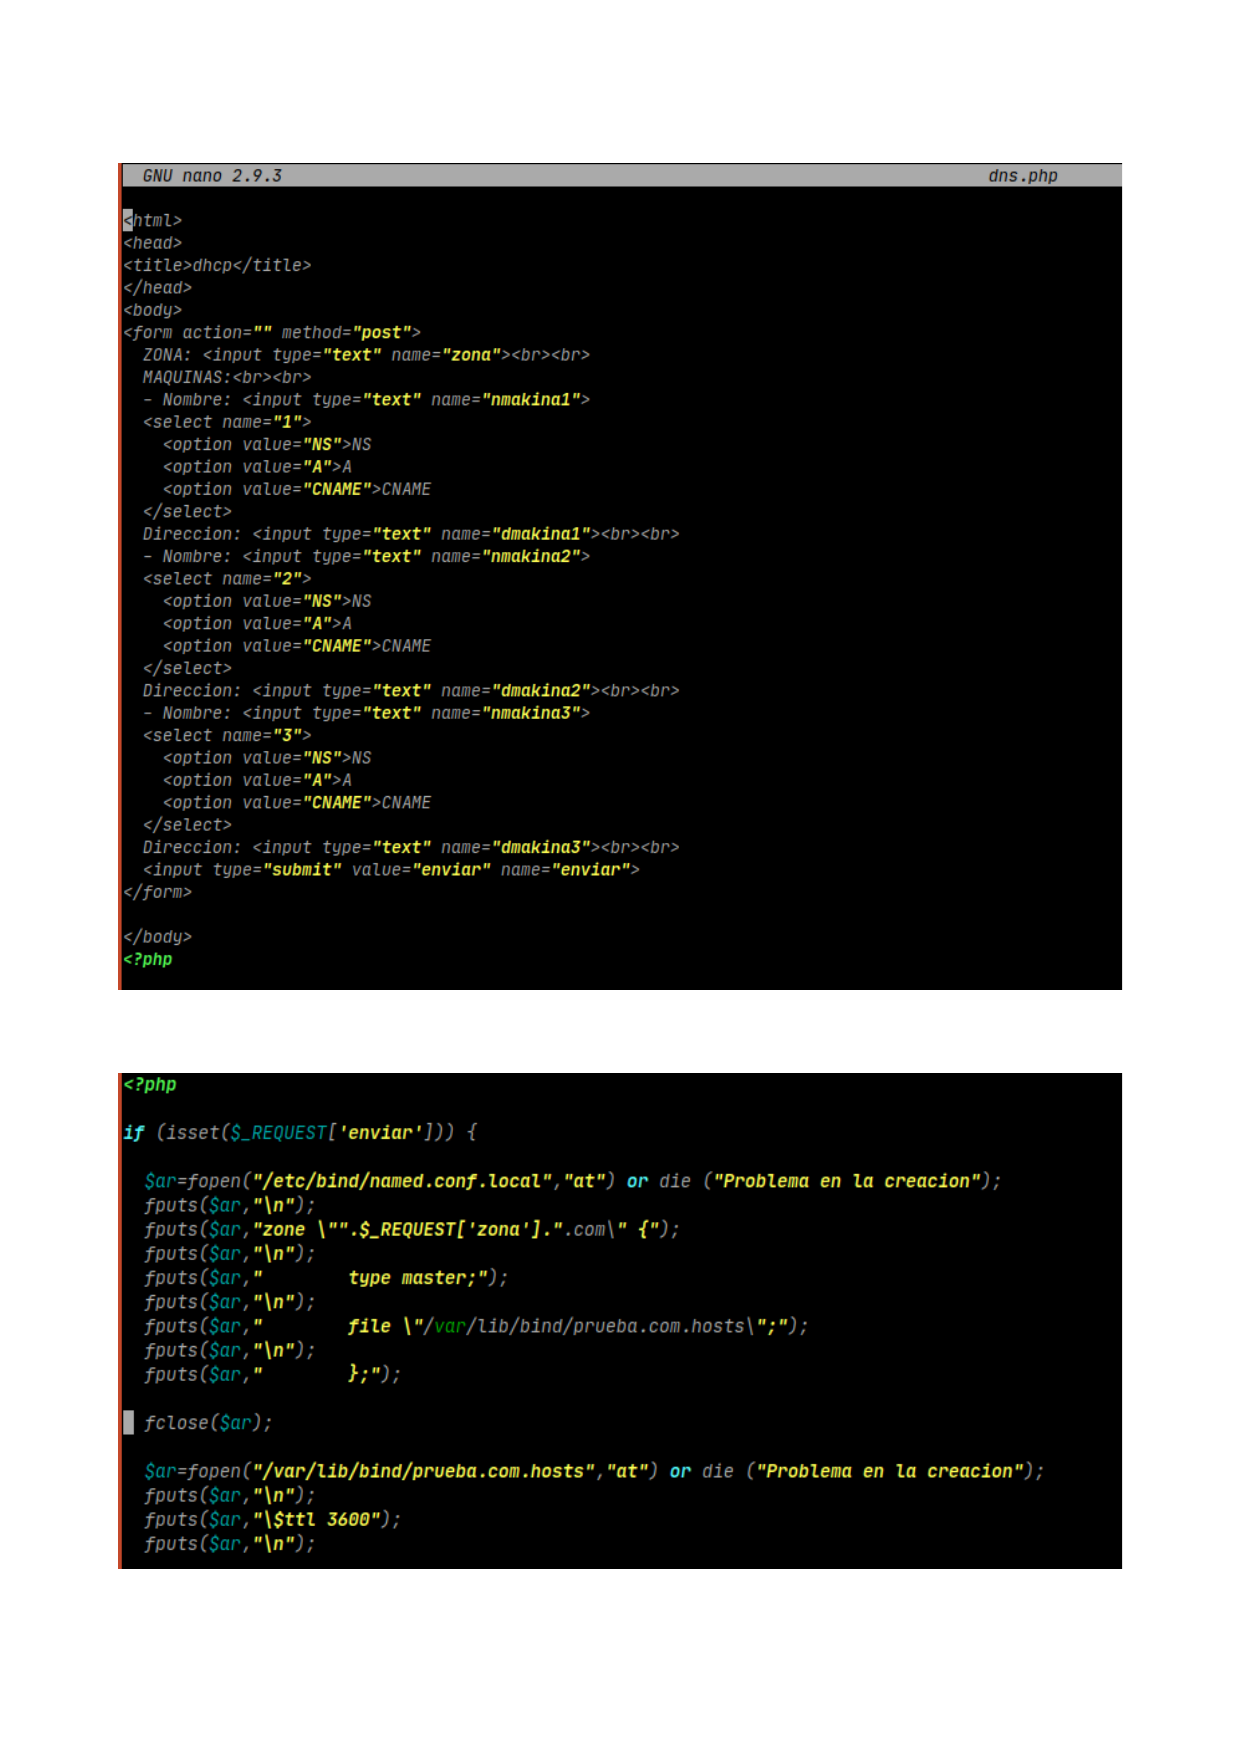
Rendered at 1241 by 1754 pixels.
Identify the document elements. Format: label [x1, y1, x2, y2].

picture [118, 1073, 1123, 1569]
picture [118, 163, 1123, 990]
